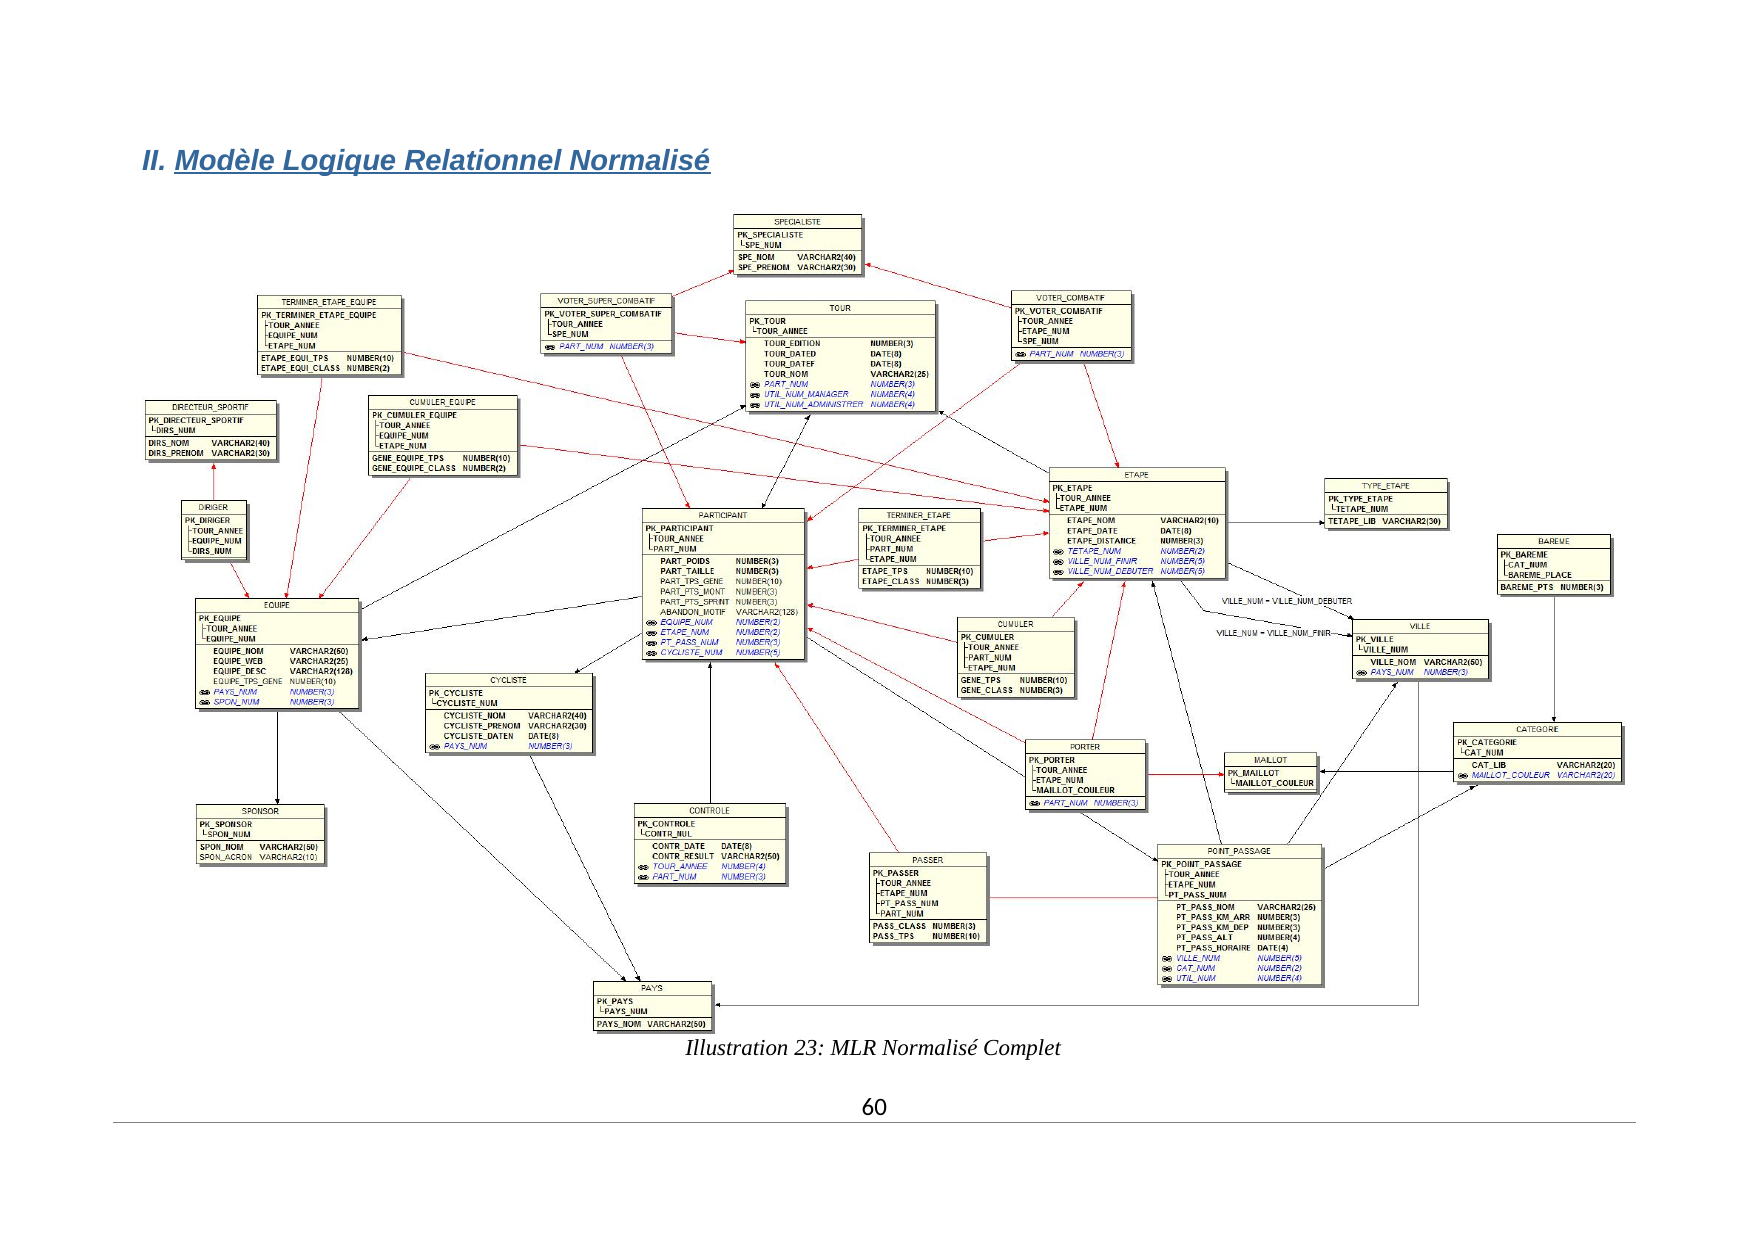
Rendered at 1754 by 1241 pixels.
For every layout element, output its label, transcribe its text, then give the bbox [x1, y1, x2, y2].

subtitle Modèle Logique Relationnel Normalisé [142, 143, 1636, 176]
text Illustration 23: MLR Normalisé Complet [123, 1035, 1625, 1061]
picture [123, 198, 1626, 1035]
